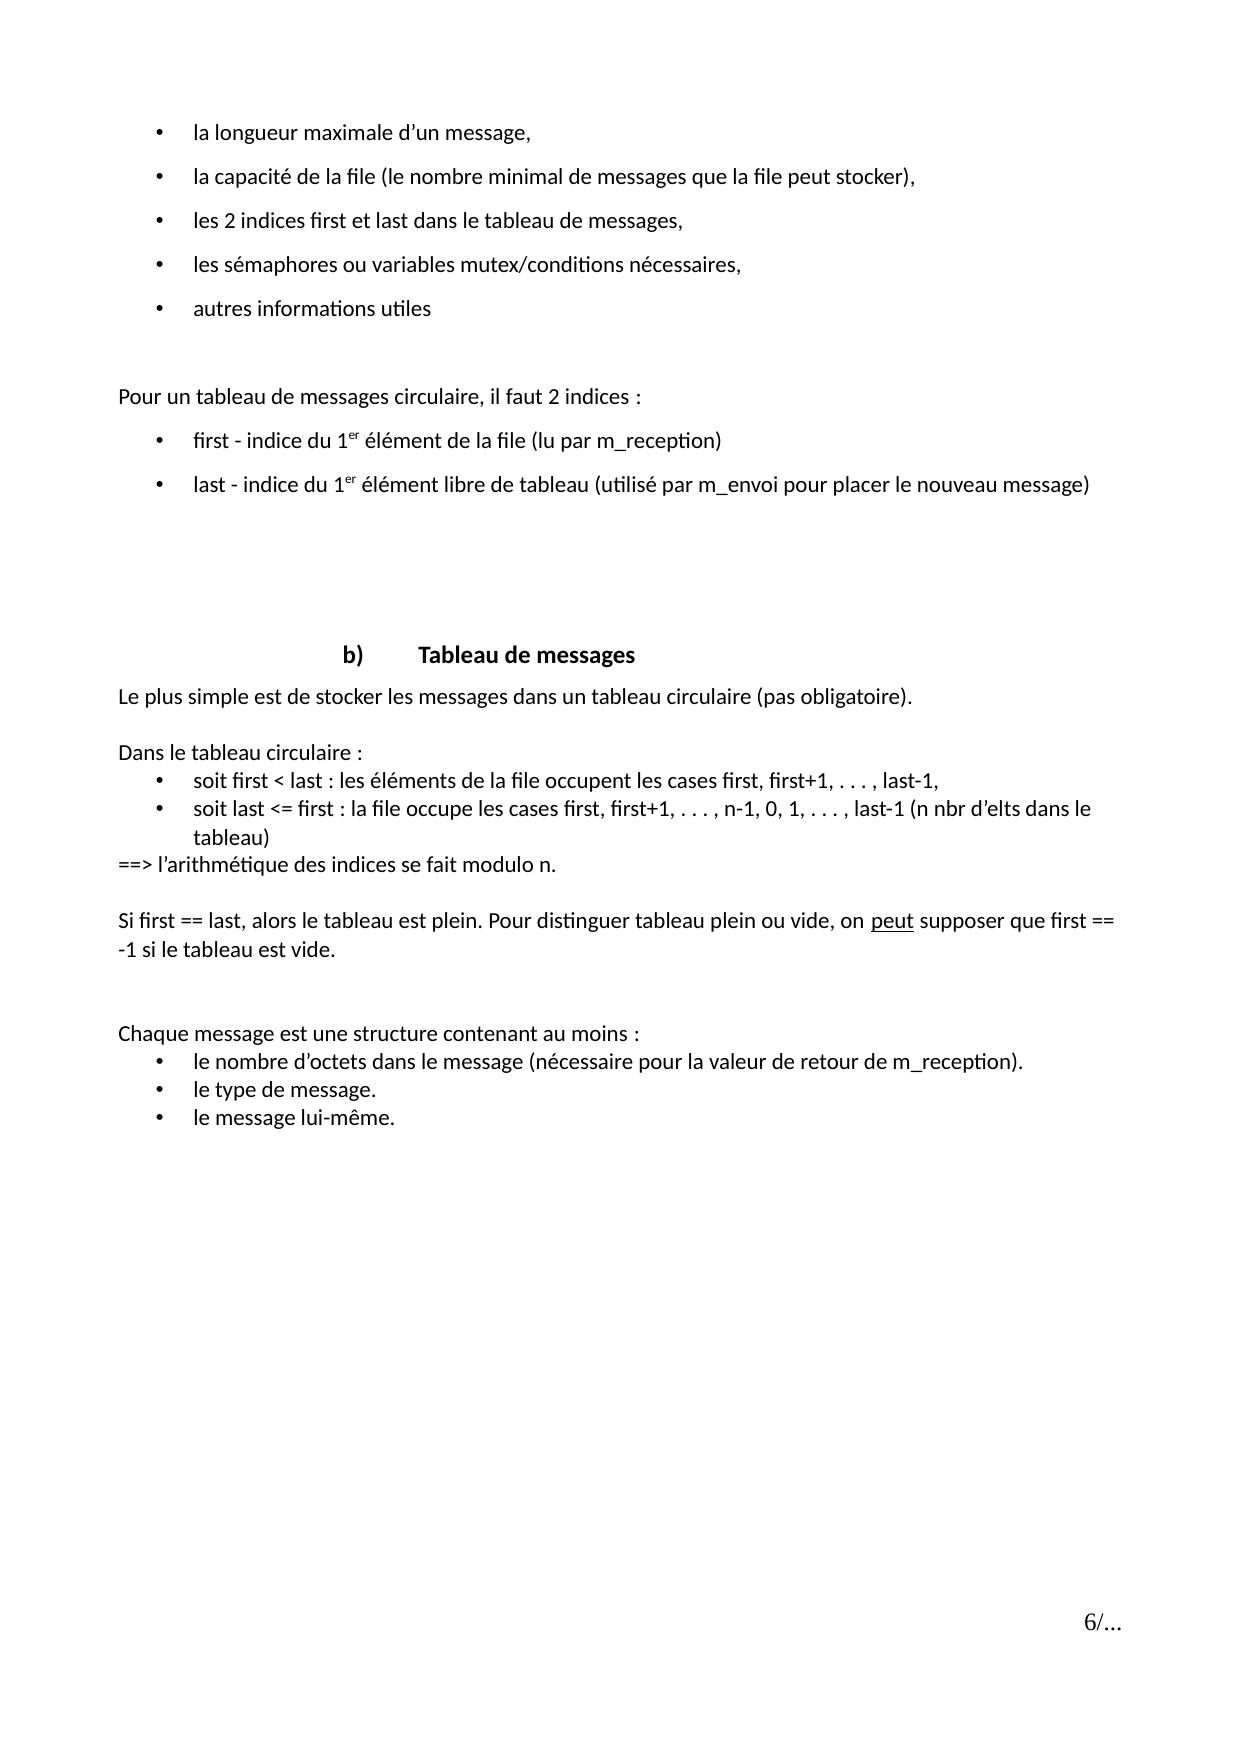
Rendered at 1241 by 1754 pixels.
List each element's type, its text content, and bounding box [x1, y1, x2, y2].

list les sémaphores ou variables mutex/conditions nécessaires, [156, 250, 1122, 278]
list la longueur maximale d’un message, [156, 118, 1122, 146]
list les 2 indices first et last dans le tableau de messages, [156, 206, 1122, 234]
list first - indice du 1er élément de la file (lu par m_reception) [156, 427, 1122, 454]
list soit last <= first : la file occupe les cases first, first+1, . . . , n-1, 0, 1, . . . , last-1 (n nbr d’elts dans le tableau) [156, 794, 1122, 851]
text Si first == last, alors le tableau est plein. Pour distinguer tableau plein ou vide, on peut supposer que first == -1 si le tableau est vide. [118, 907, 1122, 963]
list le type de message. [156, 1075, 1122, 1103]
list le nombre d’octets dans le message (nécessaire pour la valeur de retour de m_reception). [156, 1047, 1122, 1075]
list la capacité de la file (le nombre minimal de messages que la file peut stocker), [156, 162, 1122, 190]
list soit first < last : les éléments de la file occupent les cases first, first+1, . . . , last-1, [156, 767, 1122, 794]
subtitle Tableau de messages [342, 639, 1122, 670]
text Le plus simple est de stocker les messages dans un tableau circulaire (pas obligatoire). [118, 682, 1122, 711]
list autres informations utiles [156, 294, 1122, 322]
list last - indice du 1er élément libre de tableau (utilisé par m_envoi pour placer le nouveau message) [156, 471, 1122, 499]
text Pour un tableau de messages circulaire, il faut 2 indices : [118, 382, 1122, 411]
text Dans le tableau circulaire : [118, 738, 1122, 767]
text ==> l’arithmétique des indices se fait modulo n. [118, 851, 1122, 879]
list le message lui-même. [156, 1103, 1122, 1131]
text Chaque message est une structure contenant au moins : [118, 1019, 1122, 1047]
